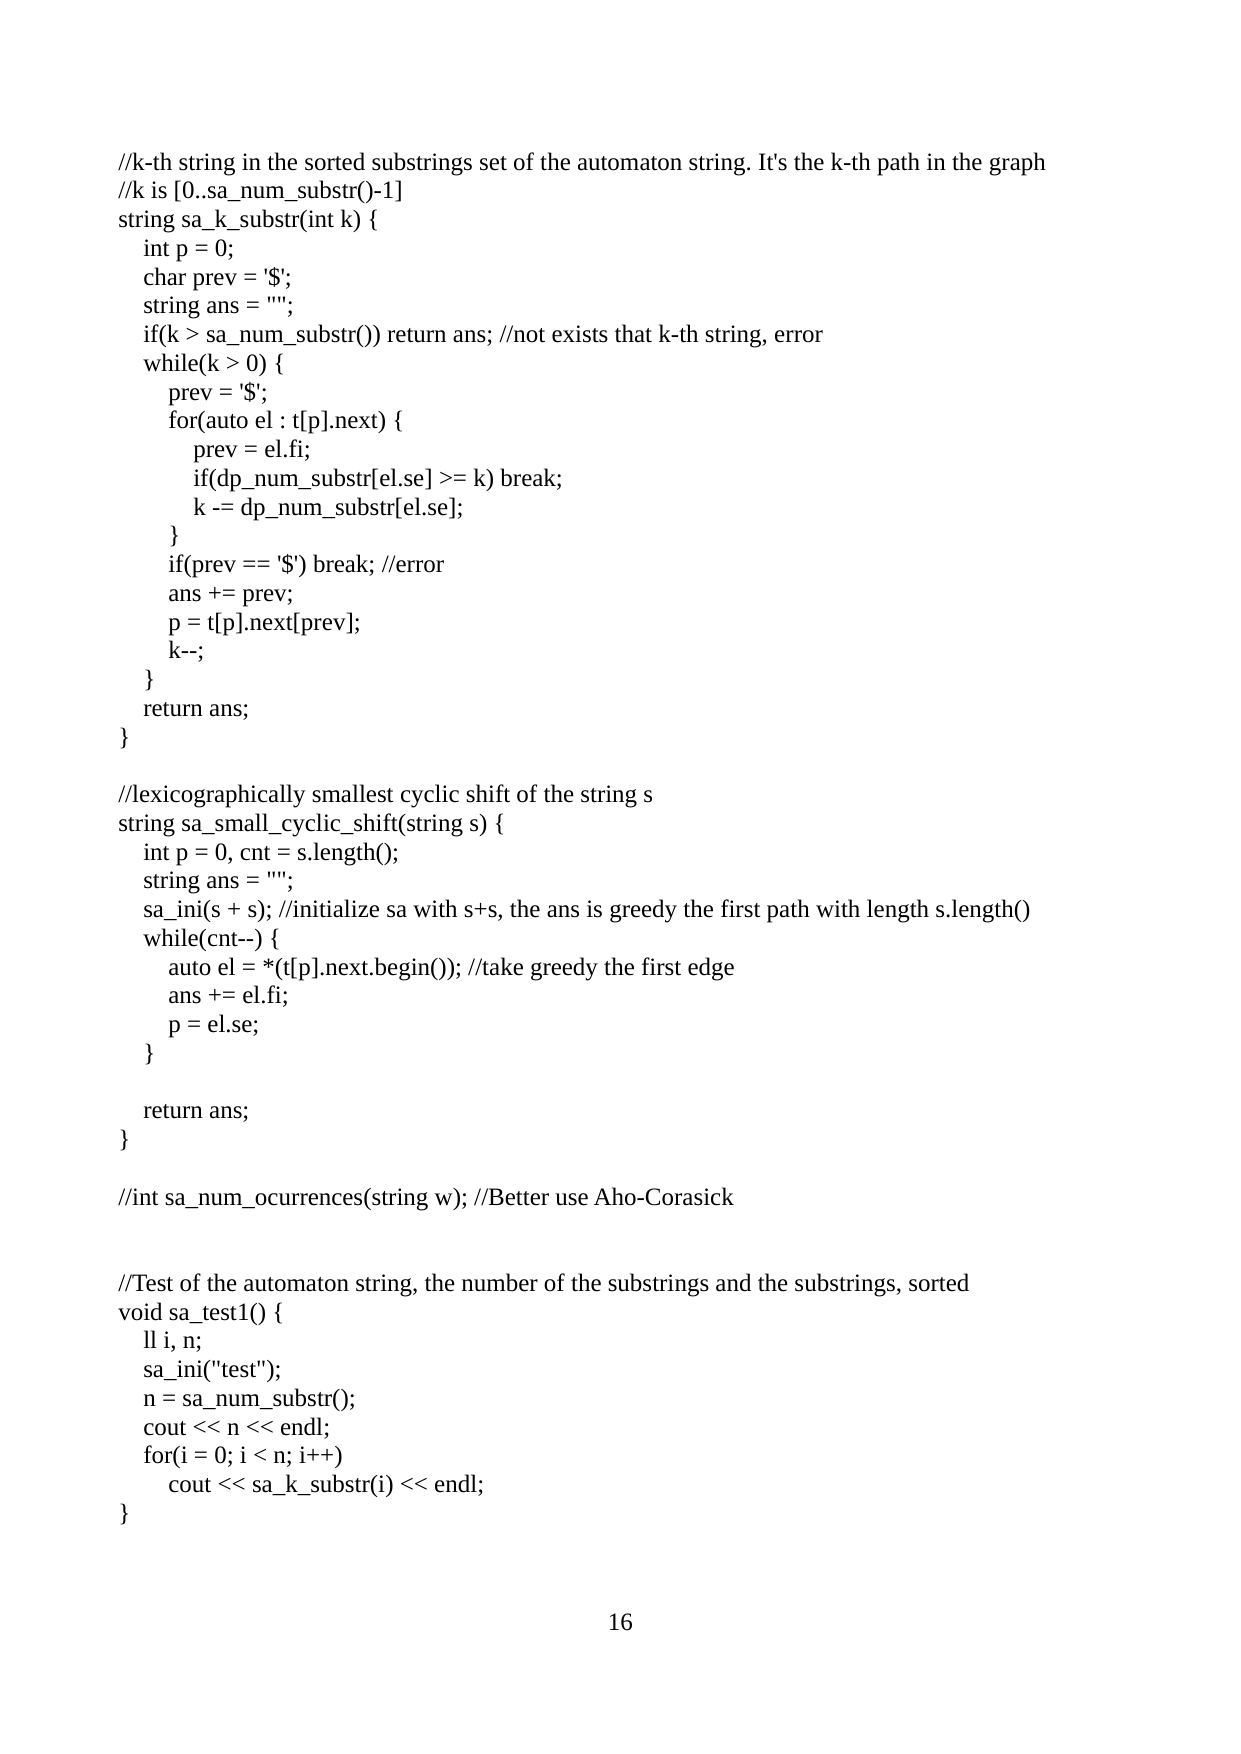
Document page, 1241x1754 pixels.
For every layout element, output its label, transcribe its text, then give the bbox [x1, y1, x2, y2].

text p = el.se; [118, 1009, 1122, 1038]
text } [118, 722, 1122, 751]
text string sa_small_cyclic_shift(string s) { [118, 808, 1122, 837]
text string ans = ""; [118, 866, 1122, 894]
text auto el = *(t[p].next.begin()); //take greedy the first edge [118, 952, 1122, 981]
text sa_ini("test"); [118, 1354, 1122, 1383]
text k -= dp_num_substr[el.se]; [118, 492, 1122, 521]
text } [118, 1038, 1122, 1067]
text ans += prev; [118, 578, 1122, 607]
text cout << n << endl; [118, 1412, 1122, 1441]
text //int sa_num_ocurrences(string w); //Better use Aho-Corasick [118, 1182, 1122, 1211]
text } [118, 1124, 1122, 1153]
text p = t[p].next[prev]; [118, 607, 1122, 636]
text if(dp_num_substr[el.se] >= k) break; [118, 463, 1122, 492]
text cout << sa_k_substr(i) << endl; [118, 1469, 1122, 1498]
text } [118, 664, 1122, 693]
text while(cnt--) { [118, 923, 1122, 952]
text } [118, 1498, 1122, 1527]
text for(i = 0; i < n; i++) [118, 1441, 1122, 1469]
text ans += el.fi; [118, 981, 1122, 1009]
text //lexicographically smallest cyclic shift of the string s [118, 779, 1122, 808]
text void sa_test1() { [118, 1297, 1122, 1326]
text string ans = ""; [118, 291, 1122, 319]
text prev = '$'; [118, 377, 1122, 406]
text //k-th string in the sorted substrings set of the automaton string. It's the k-th path in the graph [118, 147, 1122, 176]
text //Test of the automaton string, the number of the substrings and the substrings, sorted [118, 1268, 1122, 1297]
text if(k > sa_num_substr()) return ans; //not exists that k-th string, error [118, 319, 1122, 348]
text int p = 0; [118, 233, 1122, 262]
text sa_ini(s + s); //initialize sa with s+s, the ans is greedy the first path with length s.length() [118, 894, 1122, 923]
text ll i, n; [118, 1326, 1122, 1354]
text string sa_k_substr(int k) { [118, 204, 1122, 233]
text if(prev == '$') break; //error [118, 549, 1122, 578]
text int p = 0, cnt = s.length(); [118, 837, 1122, 866]
text } [118, 521, 1122, 549]
text return ans; [118, 1096, 1122, 1124]
text return ans; [118, 693, 1122, 722]
text char prev = '$'; [118, 262, 1122, 291]
text k--; [118, 636, 1122, 664]
text while(k > 0) { [118, 348, 1122, 377]
text prev = el.fi; [118, 434, 1122, 463]
text n = sa_num_substr(); [118, 1383, 1122, 1412]
text //k is [0..sa_num_substr()-1] [118, 176, 1122, 204]
text for(auto el : t[p].next) { [118, 406, 1122, 434]
